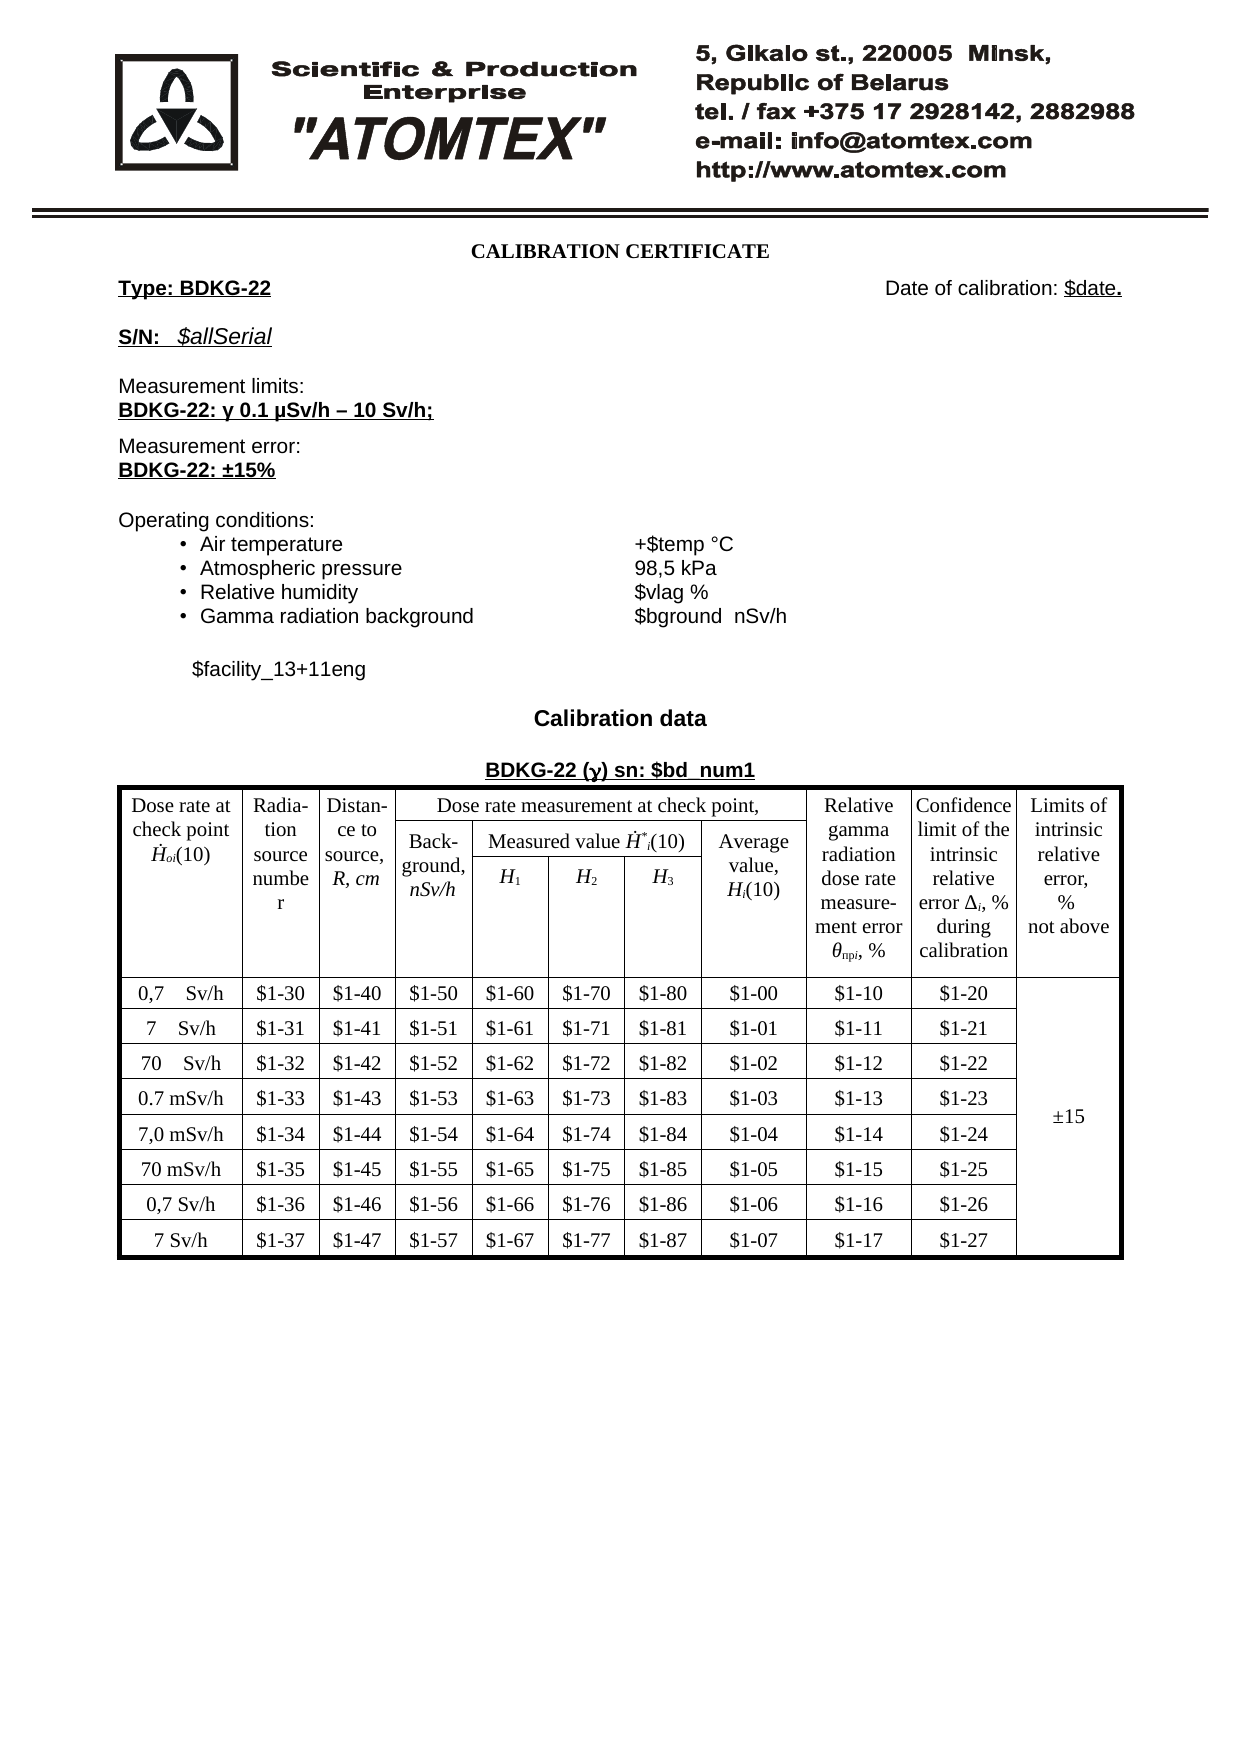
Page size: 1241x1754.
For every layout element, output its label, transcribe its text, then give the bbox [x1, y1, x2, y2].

table_cell Dose rate measurement at check point, [396, 790, 806, 820]
table_cell $1-63 [473, 1079, 548, 1113]
table_cell $1-45 [320, 1150, 395, 1184]
table_cell $1-51 [396, 1009, 472, 1043]
table_cell $1-83 [625, 1079, 701, 1113]
table_cell $1-80 [625, 978, 701, 1007]
table_cell $1-66 [473, 1185, 548, 1219]
table_cell H1 [473, 857, 548, 977]
text Measurement error: [118, 433, 1122, 457]
table_cell $1-07 [702, 1220, 806, 1255]
text $facility_13+11eng [118, 657, 1122, 681]
table_cell $1-43 [320, 1079, 395, 1113]
table_cell $1-54 [396, 1115, 472, 1149]
table_cell $1-25 [912, 1150, 1016, 1184]
table_cell $1-56 [396, 1185, 472, 1219]
table_cell $1-21 [912, 1009, 1016, 1043]
list Gamma radiation background $bground nSv/h [179, 604, 1122, 628]
table_cell Radia-tion source number [243, 790, 319, 977]
table_cell $1-46 [320, 1185, 395, 1219]
table_cell $1-37 [243, 1220, 319, 1255]
table_cell $1-06 [702, 1185, 806, 1219]
table_cell $1-86 [625, 1185, 701, 1219]
table_cell 70 mSv/h [122, 1150, 242, 1184]
table_cell $1-03 [702, 1079, 806, 1113]
text [118, 218, 1122, 237]
table_cell $1-53 [396, 1079, 472, 1113]
table_cell $1-76 [549, 1185, 624, 1219]
table_header BDKG-22 () sn: $bd_num1 [119, 755, 1121, 785]
table_cell $1-12 [807, 1044, 911, 1078]
list Relative humidity $vlag % [179, 580, 1122, 604]
table_cell $1-67 [473, 1220, 548, 1255]
list Atmospheric pressure 98,5 kPa [179, 556, 1122, 580]
table_cell 0.7 mSv/h [122, 1079, 242, 1113]
table_cell Average value, Hi(10) [702, 821, 806, 977]
table_cell $1-32 [243, 1044, 319, 1078]
table_cell 7 Sv/h [122, 1220, 242, 1255]
text Measurement limits: [118, 374, 1122, 398]
table_cell $1-72 [549, 1044, 624, 1078]
table_cell $1-75 [549, 1150, 624, 1184]
table_cell $1-74 [549, 1115, 624, 1149]
table_cell $1-13 [807, 1079, 911, 1113]
table_cell $1-65 [473, 1150, 548, 1184]
table_cell H3 [625, 857, 701, 977]
table_cell $1-71 [549, 1009, 624, 1043]
table_cell $1-02 [702, 1044, 806, 1078]
table_cell $1-73 [549, 1079, 624, 1113]
table_cell $1-57 [396, 1220, 472, 1255]
table_cell $1-31 [243, 1009, 319, 1043]
table_cell $1-47 [320, 1220, 395, 1255]
table_cell 7 Sv/h [122, 1009, 242, 1043]
table_cell Dose rate at check point Ḣoi(10) [122, 790, 242, 977]
table_cell Limits of intrinsic relative error, % not above [1017, 790, 1119, 977]
table_cell $1-17 [807, 1220, 911, 1255]
table_cell Distan-ce to source, R, сm [320, 790, 395, 977]
table_cell $1-41 [320, 1009, 395, 1043]
table_cell $1-52 [396, 1044, 472, 1078]
table_cell 0,7 Sv/h [122, 1185, 242, 1219]
list Air temperature +$temp °C [179, 532, 1122, 556]
table_cell 0,7 Sv/h [122, 978, 242, 1007]
table_cell $1-40 [320, 978, 395, 1007]
table_cell $1-11 [807, 1009, 911, 1043]
table_cell $1-27 [912, 1220, 1016, 1255]
table_cell $1-82 [625, 1044, 701, 1078]
table_cell 7,0 mSv/h [122, 1115, 242, 1149]
table_cell $1-64 [473, 1115, 548, 1149]
table_cell $1-00 [702, 978, 806, 1007]
table_cell $1-34 [243, 1115, 319, 1149]
table_cell $1-10 [807, 978, 911, 1007]
text CALIBRATION CERTIFICATE [118, 239, 1122, 263]
table_cell $1-85 [625, 1150, 701, 1184]
table_cell $1-36 [243, 1185, 319, 1219]
text BDKG-22: ±15% [118, 457, 1122, 481]
table_cell $1-23 [912, 1079, 1016, 1113]
table_cell $1-84 [625, 1115, 701, 1149]
table_cell $1-62 [473, 1044, 548, 1078]
table_cell Measured value Ḣ*i(10) [473, 821, 701, 856]
table_cell $1-70 [549, 978, 624, 1007]
table_cell $1-81 [625, 1009, 701, 1043]
table_cell $1-60 [473, 978, 548, 1007]
table_cell $1-14 [807, 1115, 911, 1149]
table_cell $1-20 [912, 978, 1016, 1007]
table_cell $1-15 [807, 1150, 911, 1184]
table_cell ±15 [1017, 978, 1119, 1255]
table_cell Relative gamma radiation dose rate measure-ment error θпрi, % [807, 790, 911, 977]
table_cell $1-04 [702, 1115, 806, 1149]
text [118, 178, 1122, 208]
table_cell $1-30 [243, 978, 319, 1007]
table_cell $1-22 [912, 1044, 1016, 1078]
text BDKG-22: γ 0.1 µSv/h – 10 Sv/h; [118, 398, 1122, 422]
table_cell H2 [549, 857, 624, 977]
table_cell $1-35 [243, 1150, 319, 1184]
table_cell $1-61 [473, 1009, 548, 1043]
text Calibration data [118, 705, 1122, 731]
table_cell $1-55 [396, 1150, 472, 1184]
table_cell Back-ground, nSv/h [396, 821, 472, 977]
table_cell $1-33 [243, 1079, 319, 1113]
text Operating conditions: [118, 508, 1122, 532]
text Type: BDKG-22 Date of calibration: $date. [118, 275, 1122, 299]
table_cell Confidence limit of the intrinsic relative error Δi, % during calibration [912, 790, 1016, 977]
table_cell $1-16 [807, 1185, 911, 1219]
table_cell $1-50 [396, 978, 472, 1007]
table_cell $1-77 [549, 1220, 624, 1255]
table_cell 70 Sv/h [122, 1044, 242, 1078]
table_cell $1-26 [912, 1185, 1016, 1219]
table_cell $1-05 [702, 1150, 806, 1184]
table_cell $1-44 [320, 1115, 395, 1149]
table_cell $1-42 [320, 1044, 395, 1078]
text S/N: $allSerial [118, 323, 1122, 350]
table_cell $1-87 [625, 1220, 701, 1255]
table_cell $1-24 [912, 1115, 1016, 1149]
table_cell $1-01 [702, 1009, 806, 1043]
